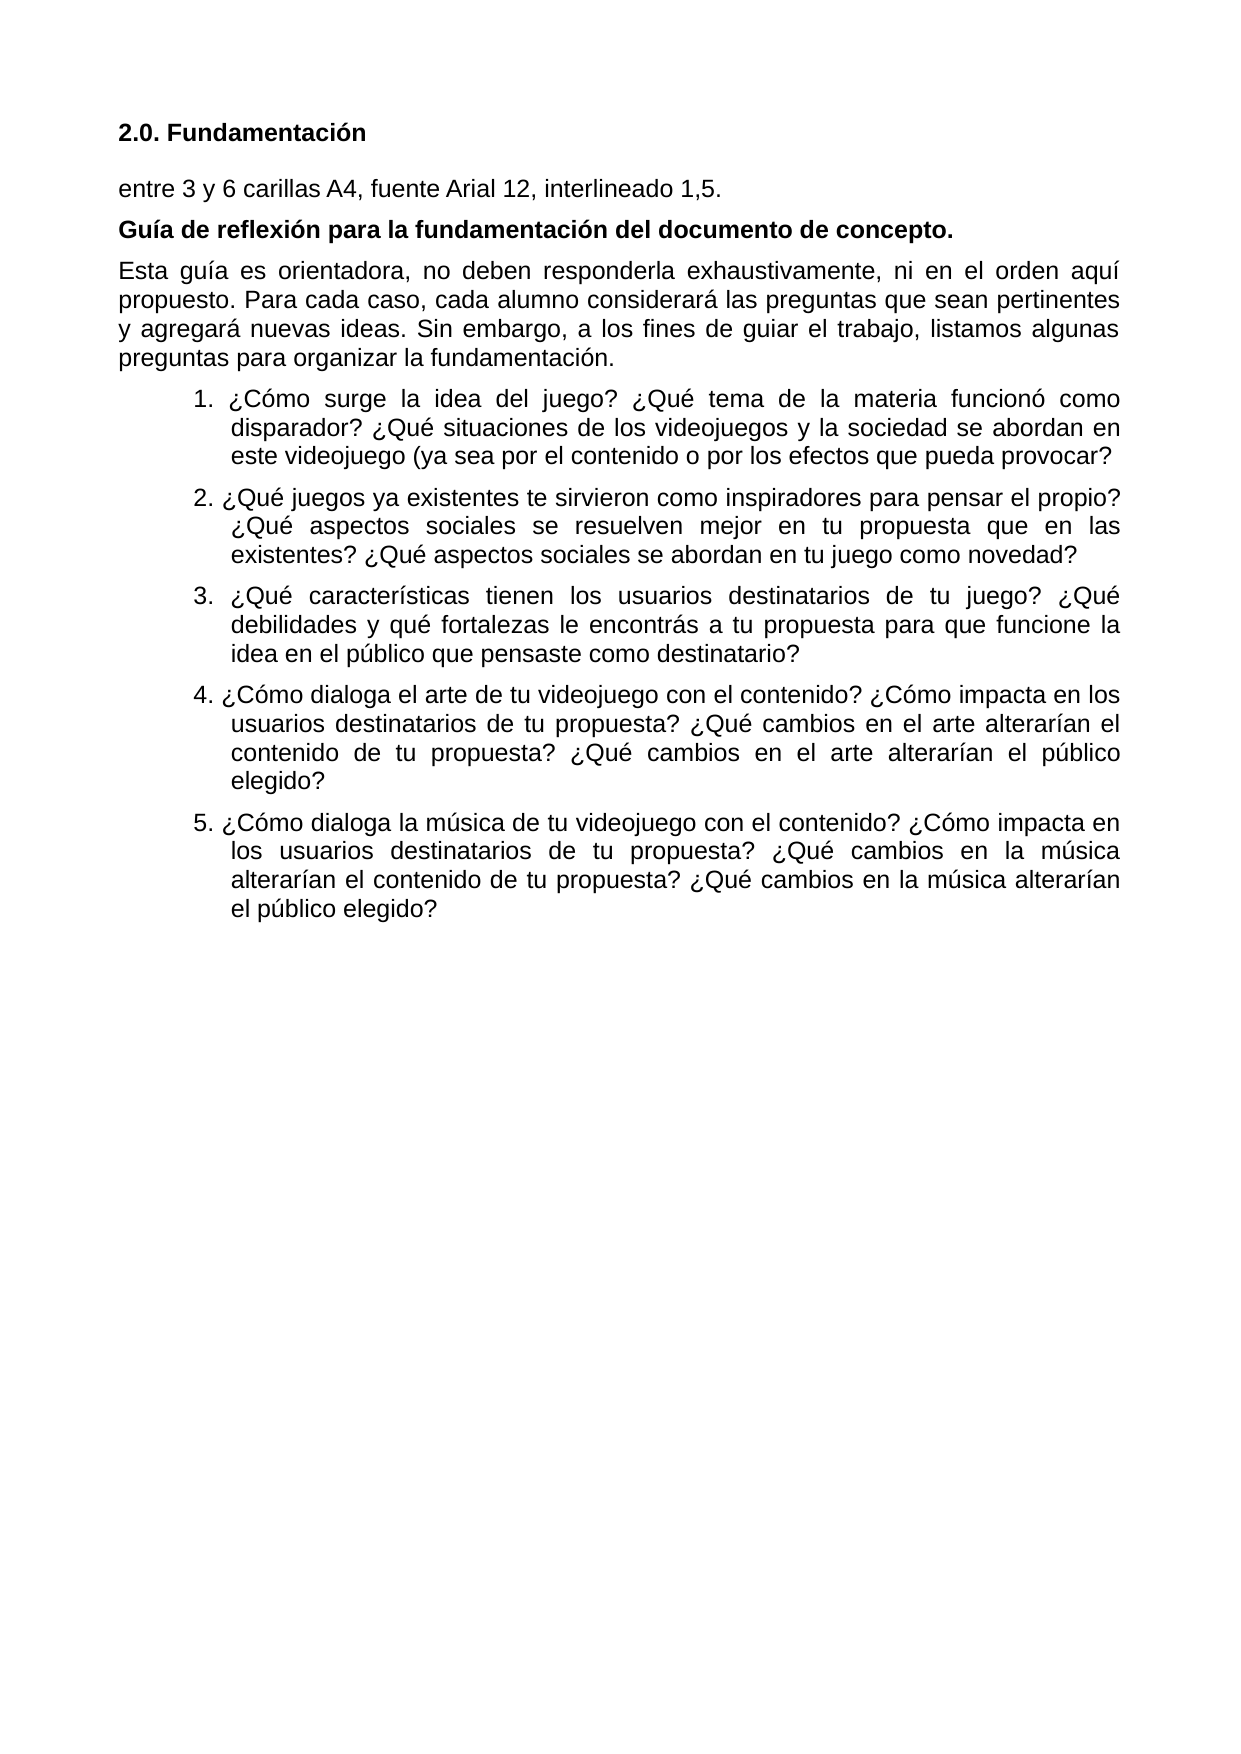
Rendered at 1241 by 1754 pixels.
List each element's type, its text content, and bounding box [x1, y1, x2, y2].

text 4. ¿Cómo dialoga el arte de tu videojuego con el contenido? ¿Cómo impacta en los usuarios destinatarios de tu propuesta? ¿Qué cambios en el arte alterarían el contenido de tu propuesta? ¿Qué cambios en el arte alterarían el público elegido? [193, 680, 1122, 795]
text Guía de reflexión para la fundamentación del documento de concepto. [118, 215, 1122, 244]
text 3. ¿Qué características tienen los usuarios destinatarios de tu juego? ¿Qué debilidades y qué fortalezas le encontrás a tu propuesta para que funcione la idea en el público que pensaste como destinatario? [193, 581, 1122, 667]
text entre 3 y 6 carillas A4, fuente Arial 12, interlineado 1,5. [118, 174, 1122, 202]
text 2. ¿Qué juegos ya existentes te sirvieron como inspiradores para pensar el propio? ¿Qué aspectos sociales se resuelven mejor en tu propuesta que en las existentes? ¿Qué aspectos sociales se abordan en tu juego como novedad? [193, 482, 1122, 569]
text 1. ¿Cómo surge la idea del juego? ¿Qué tema de la materia funcionó como disparador? ¿Qué situaciones de los videojuegos y la sociedad se abordan en este videojuego (ya sea por el contenido o por los efectos que pueda provocar? [193, 384, 1122, 470]
text 2.0. Fundamentación [118, 118, 1122, 147]
text 5. ¿Cómo dialoga la música de tu videojuego con el contenido? ¿Cómo impacta en los usuarios destinatarios de tu propuesta? ¿Qué cambios en la música alterarían el contenido de tu propuesta? ¿Qué cambios en la música alterarían el público elegido? [193, 807, 1122, 922]
text Esta guía es orientadora, no deben responderla exhaustivamente, ni en el orden aquí propuesto. Para cada caso, cada alumno considerará las preguntas que sean pertinentes y agregará nuevas ideas. Sin embargo, a los fines de guiar el trabajo, listamos algunas preguntas para organizar la fundamentación. [118, 256, 1122, 371]
